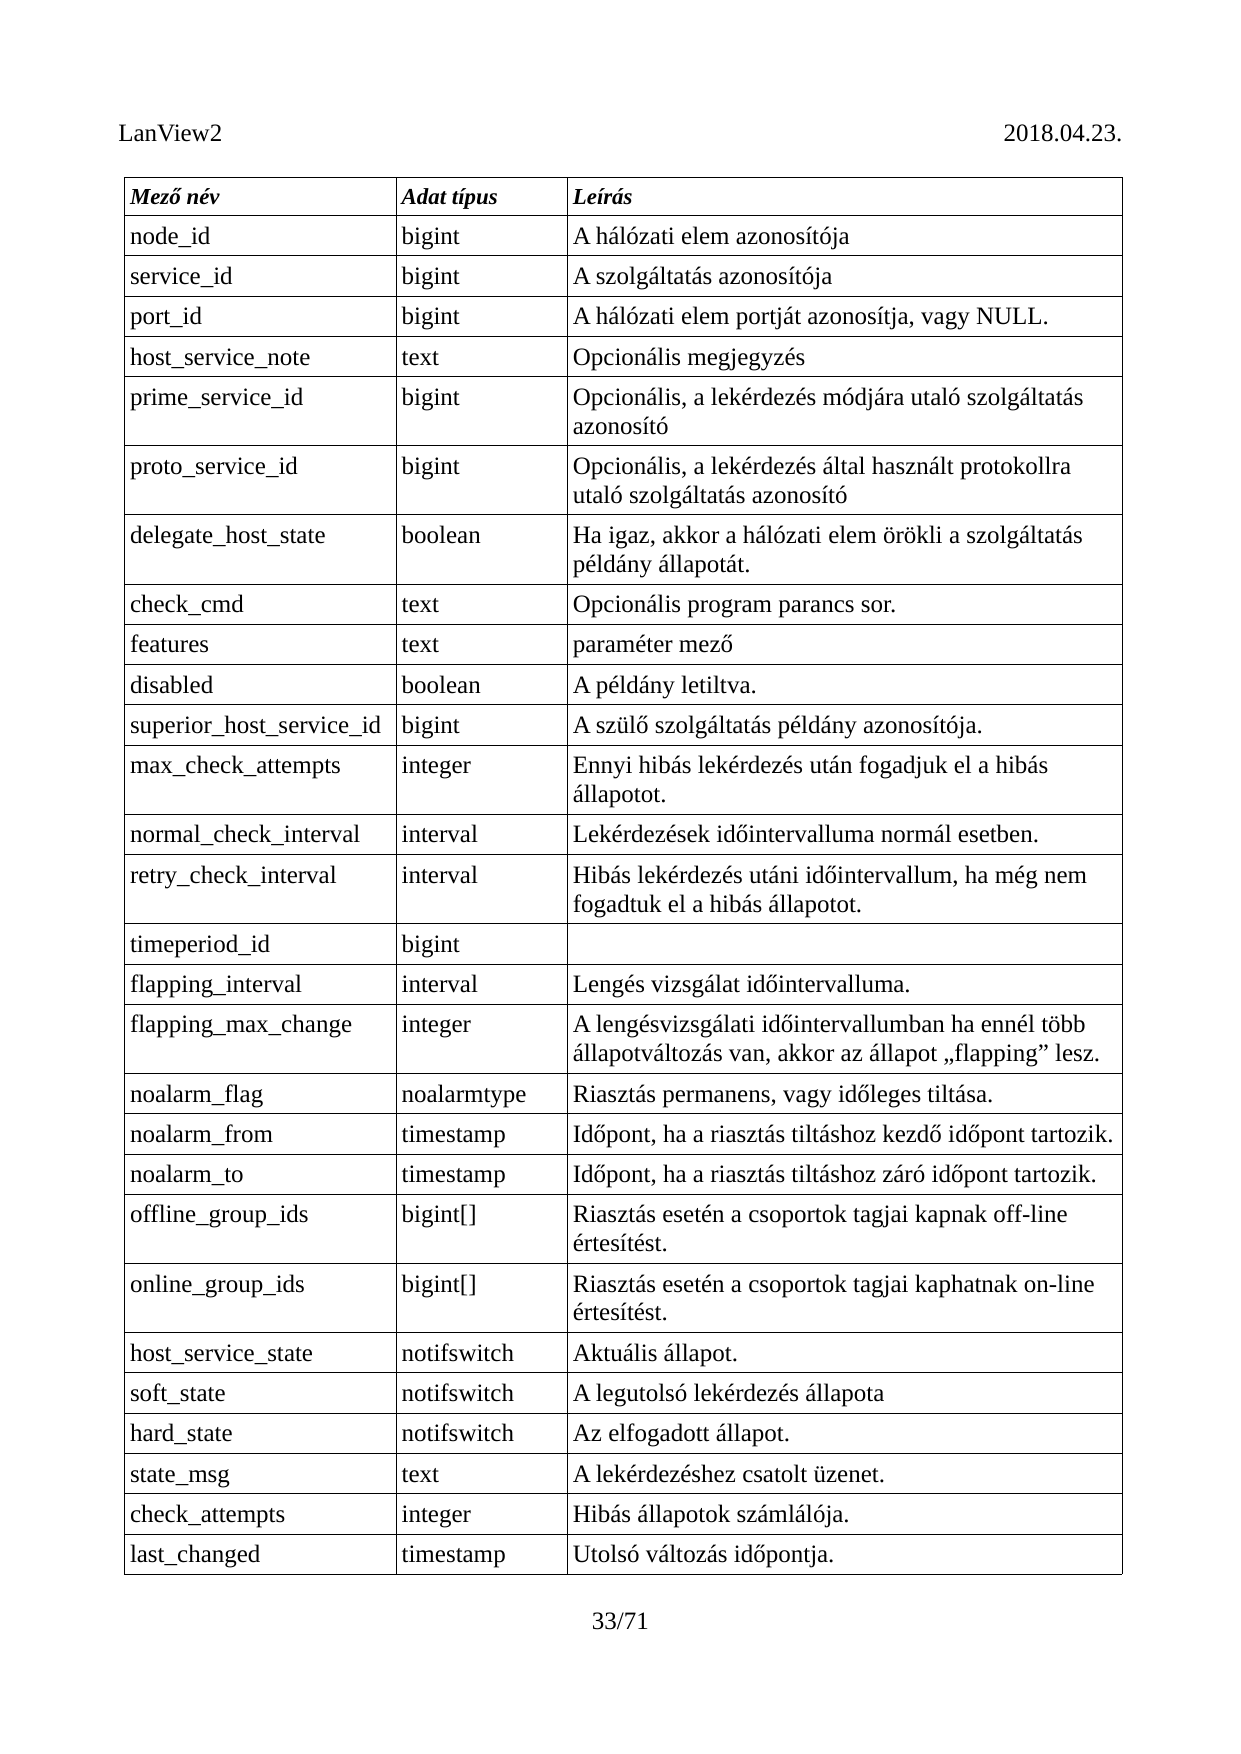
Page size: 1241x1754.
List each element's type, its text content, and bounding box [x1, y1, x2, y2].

table_cell Hibás állapotok számlálója. [568, 1494, 1122, 1533]
table_cell text [397, 337, 567, 376]
table_cell disabled [125, 665, 396, 704]
table_cell Az elfogadott állapot. [568, 1414, 1122, 1453]
table_cell interval [397, 965, 567, 1004]
table_cell online_group_ids [125, 1264, 396, 1332]
table_cell service_id [125, 256, 396, 296]
table_cell bigint [397, 377, 567, 445]
table_cell timeperiod_id [125, 924, 396, 963]
table_cell hard_state [125, 1414, 396, 1453]
table_cell A szolgáltatás azonosítója [568, 256, 1122, 296]
table_cell A legutolsó lekérdezés állapota [568, 1373, 1122, 1412]
table_cell Időpont, ha a riasztás tiltáshoz kezdő időpont tartozik. [568, 1114, 1122, 1153]
table_cell Opcionális program parancs sor. [568, 585, 1122, 624]
table_cell bigint [397, 705, 567, 745]
table_cell Ha igaz, akkor a hálózati elem örökli a szolgáltatás példány állapotát. [568, 515, 1122, 583]
table_cell integer [397, 1005, 567, 1073]
table_cell Opcionális, a lekérdezés által használt protokollra utaló szolgáltatás azonosító [568, 446, 1122, 514]
table_cell integer [397, 746, 567, 814]
table_cell timestamp [397, 1535, 567, 1574]
table_cell retry_check_interval [125, 855, 396, 923]
table_cell bigint [397, 297, 567, 336]
table_cell check_cmd [125, 585, 396, 624]
table_cell superior_host_service_id [125, 705, 396, 745]
table_cell prime_service_id [125, 377, 396, 445]
table_cell check_attempts [125, 1494, 396, 1533]
table_cell flapping_interval [125, 965, 396, 1004]
table_cell proto_service_id [125, 446, 396, 514]
table_cell host_service_note [125, 337, 396, 376]
table_cell notifswitch [397, 1333, 567, 1372]
table_cell Ennyi hibás lekérdezés után fogadjuk el a hibás állapotot. [568, 746, 1122, 814]
table_cell soft_state [125, 1373, 396, 1412]
table_header Mező név [125, 178, 396, 215]
table_cell offline_group_ids [125, 1195, 396, 1263]
table_header Leírás [568, 178, 1122, 215]
table_cell A szülő szolgáltatás példány azonosítója. [568, 705, 1122, 745]
table_cell normal_check_interval [125, 815, 396, 854]
table_cell bigint[] [397, 1264, 567, 1332]
table_cell Riasztás esetén a csoportok tagjai kaphatnak on-line értesítést. [568, 1264, 1122, 1332]
table_cell A hálózati elem azonosítója [568, 216, 1122, 255]
table_header Adat típus [397, 178, 567, 215]
table_cell noalarm_flag [125, 1074, 396, 1113]
table_cell Időpont, ha a riasztás tiltáshoz záró időpont tartozik. [568, 1155, 1122, 1194]
table_cell Opcionális, a lekérdezés módjára utaló szolgáltatás azonosító [568, 377, 1122, 445]
table_cell A lengésvizsgálati időintervallumban ha ennél több állapotváltozás van, akkor az állapot „flapping” lesz. [568, 1005, 1122, 1073]
table_cell Riasztás permanens, vagy időleges tiltása. [568, 1074, 1122, 1113]
table_cell boolean [397, 515, 567, 583]
table_cell features [125, 625, 396, 664]
table_cell Riasztás esetén a csoportok tagjai kapnak off-line értesítést. [568, 1195, 1122, 1263]
table_cell bigint[] [397, 1195, 567, 1263]
table_cell interval [397, 855, 567, 923]
table_cell bigint [397, 446, 567, 514]
table_cell Lengés vizsgálat időintervalluma. [568, 965, 1122, 1004]
table_cell node_id [125, 216, 396, 255]
table_cell bigint [397, 256, 567, 296]
table_cell bigint [397, 924, 567, 963]
table_cell state_msg [125, 1454, 396, 1493]
table_cell Utolsó változás időpontja. [568, 1535, 1122, 1574]
table_cell Lekérdezések időintervalluma normál esetben. [568, 815, 1122, 854]
table_cell paraméter mező [568, 625, 1122, 664]
table_cell Aktuális állapot. [568, 1333, 1122, 1372]
table_cell port_id [125, 297, 396, 336]
table_cell [568, 924, 1122, 963]
table_cell text [397, 625, 567, 664]
table_cell A lekérdezéshez csatolt üzenet. [568, 1454, 1122, 1493]
table_cell interval [397, 815, 567, 854]
table_cell noalarm_to [125, 1155, 396, 1194]
table_cell notifswitch [397, 1414, 567, 1453]
table_cell max_check_attempts [125, 746, 396, 814]
table_cell timestamp [397, 1114, 567, 1153]
table_cell bigint [397, 216, 567, 255]
table_cell boolean [397, 665, 567, 704]
table_cell A példány letiltva. [568, 665, 1122, 704]
table_cell flapping_max_change [125, 1005, 396, 1073]
table_cell Opcionális megjegyzés [568, 337, 1122, 376]
table_cell integer [397, 1494, 567, 1533]
table_cell notifswitch [397, 1373, 567, 1412]
table_cell timestamp [397, 1155, 567, 1194]
table_cell delegate_host_state [125, 515, 396, 583]
table_cell Hibás lekérdezés utáni időintervallum, ha még nem fogadtuk el a hibás állapotot. [568, 855, 1122, 923]
table_cell noalarm_from [125, 1114, 396, 1153]
table_cell host_service_state [125, 1333, 396, 1372]
table_cell A hálózati elem portját azonosítja, vagy NULL. [568, 297, 1122, 336]
table_cell last_changed [125, 1535, 396, 1574]
table_cell noalarmtype [397, 1074, 567, 1113]
table_cell text [397, 585, 567, 624]
table_cell text [397, 1454, 567, 1493]
